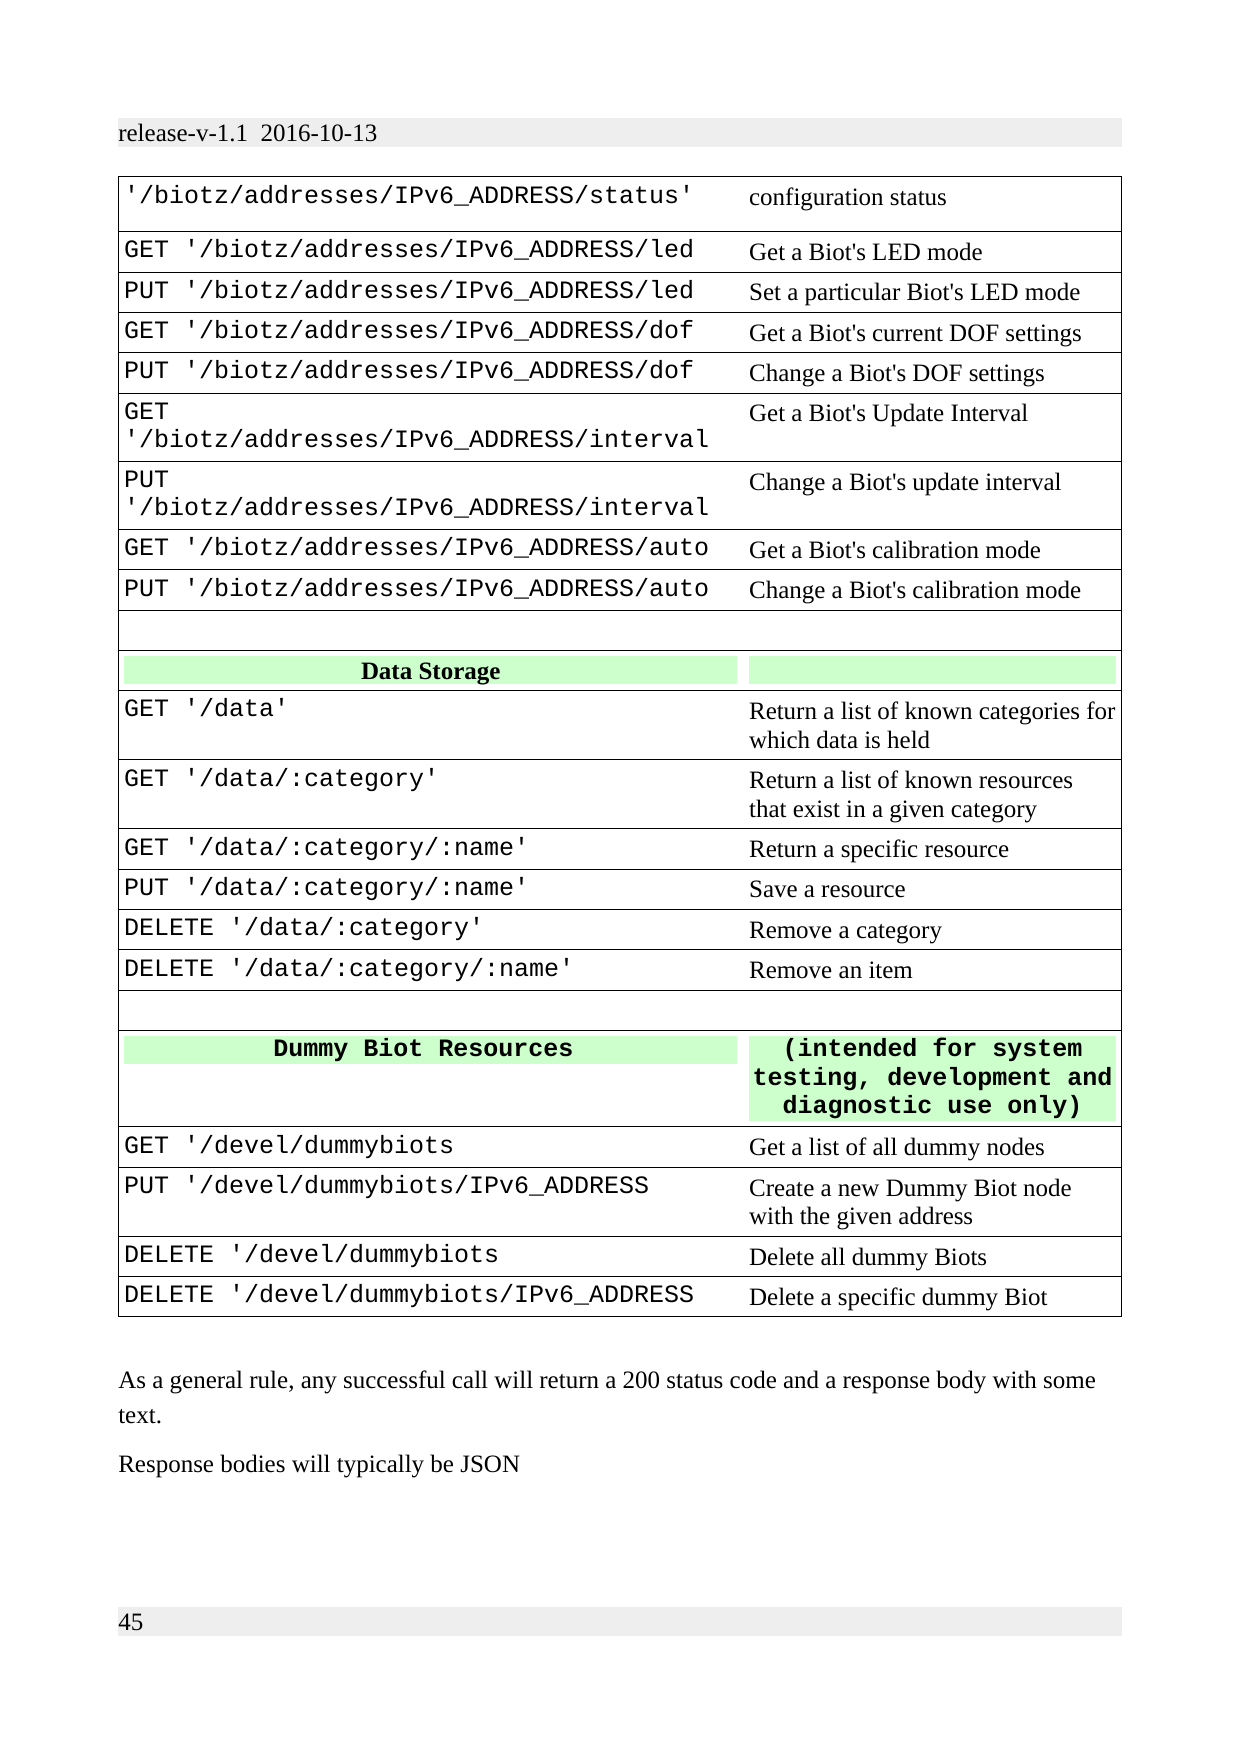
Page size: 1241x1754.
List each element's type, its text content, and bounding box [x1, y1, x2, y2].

table_cell Change a Biot's calibration mode [743, 570, 1121, 609]
table_cell PUT '/biotz/addresses/IPv6_ADDRESS/led [119, 273, 743, 312]
table_cell GET '/data' [119, 691, 743, 759]
table_cell [743, 991, 1121, 1030]
table_cell Get a Biot's calibration mode [743, 530, 1121, 569]
table_cell GET '/data/:category/:name' [119, 829, 743, 869]
table_cell GET '/biotz/addresses/IPv6_ADDRESS/auto [119, 530, 743, 569]
table_cell Get a Biot's LED mode [743, 232, 1121, 272]
table_cell GET '/devel/dummybiots [119, 1127, 743, 1167]
table_cell Get a list of all dummy nodes [743, 1127, 1121, 1167]
table_cell PUT '/data/:category/:name' [119, 870, 743, 909]
text As a general rule, any successful call will return a 200 status code and a response body with some text. [118, 1366, 1122, 1429]
table_cell Get a Biot's Update Interval [743, 394, 1121, 461]
table_cell (intended for system testing, development and diagnostic use only) [743, 1031, 1121, 1126]
table_cell DELETE '/data/:category/:name' [119, 950, 743, 989]
table_cell Return a list of known categories for which data is held [743, 691, 1121, 759]
table_cell Delete all dummy Biots [743, 1237, 1121, 1276]
table_cell Remove a category [743, 910, 1121, 949]
table_cell PUT '/biotz/addresses/IPv6_ADDRESS/interval [119, 462, 743, 529]
table_cell Set a particular Biot's LED mode [743, 273, 1121, 312]
table_cell Return a list of known resources that exist in a given category [743, 760, 1121, 828]
table_cell configuration status [743, 177, 1121, 231]
table_cell Data Storage [119, 651, 743, 690]
table_cell GET '/biotz/addresses/IPv6_ADDRESS/dof [119, 313, 743, 352]
table_cell DELETE '/devel/dummybiots/IPv6_ADDRESS [119, 1277, 743, 1316]
table_cell Remove an item [743, 950, 1121, 989]
table_cell Delete a specific dummy Biot [743, 1277, 1121, 1316]
table_cell GET '/biotz/addresses/IPv6_ADDRESS/interval [119, 394, 743, 461]
table_cell PUT '/devel/dummybiots/IPv6_ADDRESS [119, 1168, 743, 1236]
table_cell Dummy Biot Resources [119, 1031, 743, 1126]
table_cell GET '/data/:category' [119, 760, 743, 828]
table_cell [119, 991, 743, 1030]
table_cell Change a Biot's DOF settings [743, 353, 1121, 392]
table_cell PUT '/biotz/addresses/IPv6_ADDRESS/auto [119, 570, 743, 609]
table_cell GET '/biotz/addresses/IPv6_ADDRESS/led [119, 232, 743, 272]
table_cell PUT '/biotz/addresses/IPv6_ADDRESS/dof [119, 353, 743, 392]
table_cell [743, 651, 1121, 690]
table_cell Create a new Dummy Biot node with the given address [743, 1168, 1121, 1236]
table_cell Get a Biot's current DOF settings [743, 313, 1121, 352]
text Response bodies will typically be JSON [118, 1449, 1122, 1478]
table_cell [743, 611, 1121, 650]
table_cell DELETE '/devel/dummybiots [119, 1237, 743, 1276]
table_cell [119, 611, 743, 650]
table_cell DELETE '/data/:category' [119, 910, 743, 949]
table_cell '/biotz/addresses/IPv6_ADDRESS/status' [119, 177, 743, 231]
table_cell Save a resource [743, 870, 1121, 909]
table_cell Return a specific resource [743, 829, 1121, 869]
table_cell Change a Biot's update interval [743, 462, 1121, 529]
